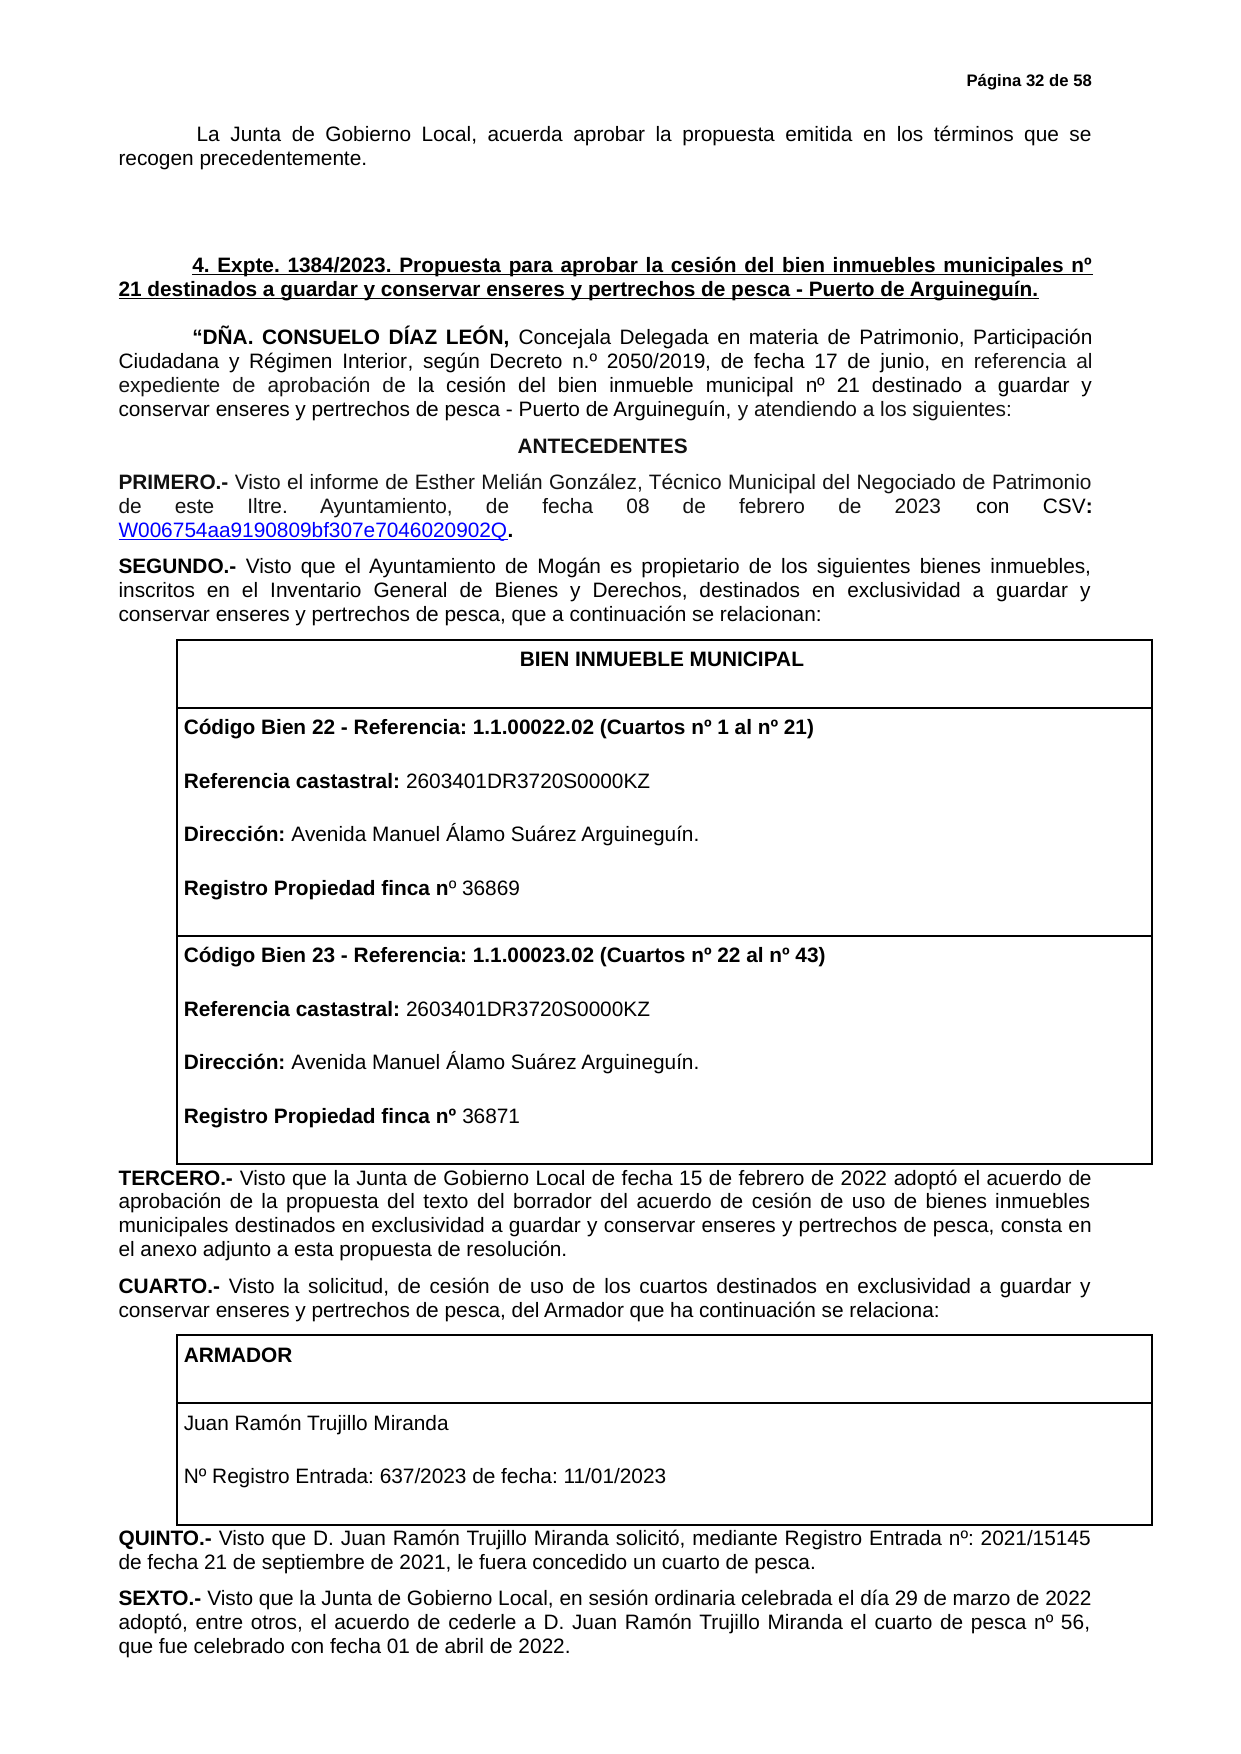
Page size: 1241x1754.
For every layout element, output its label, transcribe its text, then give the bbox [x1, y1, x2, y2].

text “DÑA. CONSUELO DÍAZ LEÓN, Concejala Delegada en materia de Patrimonio, Participación Ciudadana y Régimen Interior, según Decreto n.º 2050/2019, de fecha 17 de junio, en referencia al expediente de aprobación de la cesión del bien inmueble municipal nº 21 destinado a guardar y conservar enseres y pertrechos de pesca - Puerto de Arguineguín, y atendiendo a los siguientes: [118, 325, 1092, 421]
text ANTECEDENTES [118, 433, 1092, 457]
text La Junta de Gobierno Local, acuerda aprobar la propuesta emitida en los términos que se recogen precedentemente. [118, 122, 1092, 170]
text QUINTO.- Visto que D. Juan Ramón Trujillo Miranda solicitó, mediante Registro Entrada nº: 2021/15145 de fecha 21 de septiembre de 2021, le fuera concedido un cuarto de pesca. [118, 1526, 1092, 1574]
text 4. Expte. 1384/2023. Propuesta para aprobar la cesión del bien inmuebles municipales nº 21 destinados a guardar y conservar enseres y pertrechos de pesca - Puerto de Arguineguín. [118, 253, 1092, 301]
table_cell Código Bien 23 - Referencia: 1.1.00023.02 (Cuartos nº 22 al nº 43) Referencia castastral: 2603401DR3720S0000KZ Dirección: Avenida Manuel Álamo Suárez Arguineguín. Registro Propiedad finca nº 36871 [178, 937, 1151, 1163]
table_cell Juan Ramón Trujillo Miranda Nº Registro Entrada: 637/2023 de fecha: 11/01/2023 [178, 1404, 1151, 1524]
text PRIMERO.- Visto el informe de Esther Melián González, Técnico Municipal del Negociado de Patrimonio de este Iltre. Ayuntamiento, de fecha 08 de febrero de 2023 con CSV: W006754aa9190809bf307e7046020902Q. [118, 470, 1092, 542]
text TERCERO.- Visto que la Junta de Gobierno Local de fecha 15 de febrero de 2022 adoptó el acuerdo de aprobación de la propuesta del texto del borrador del acuerdo de cesión de uso de bienes inmuebles municipales destinados en exclusividad a guardar y conservar enseres y pertrechos de pesca, consta en el anexo adjunto a esta propuesta de resolución. [118, 1165, 1092, 1261]
table_cell Código Bien 22 - Referencia: 1.1.00022.02 (Cuartos nº 1 al nº 21) Referencia castastral: 2603401DR3720S0000KZ Dirección: Avenida Manuel Álamo Suárez Arguineguín. Registro Propiedad finca nº 36869 [178, 709, 1151, 935]
table_header ARMADOR [178, 1336, 1151, 1402]
text CUARTO.- Visto la solicitud, de cesión de uso de los cuartos destinados en exclusividad a guardar y conservar enseres y pertrechos de pesca, del Armador que ha continuación se relaciona: [118, 1274, 1092, 1322]
text SEGUNDO.- Visto que el Ayuntamiento de Mogán es propietario de los siguientes bienes inmuebles, inscritos en el Inventario General de Bienes y Derechos, destinados en exclusividad a guardar y conservar enseres y pertrechos de pesca, que a continuación se relacionan: [118, 554, 1092, 626]
text SEXTO.- Visto que la Junta de Gobierno Local, en sesión ordinaria celebrada el día 29 de marzo de 2022 adoptó, entre otros, el acuerdo de cederle a D. Juan Ramón Trujillo Miranda el cuarto de pesca nº 56, que fue celebrado con fecha 01 de abril de 2022. [118, 1586, 1092, 1658]
table_header BIEN INMUEBLE MUNICIPAL [178, 641, 1151, 707]
